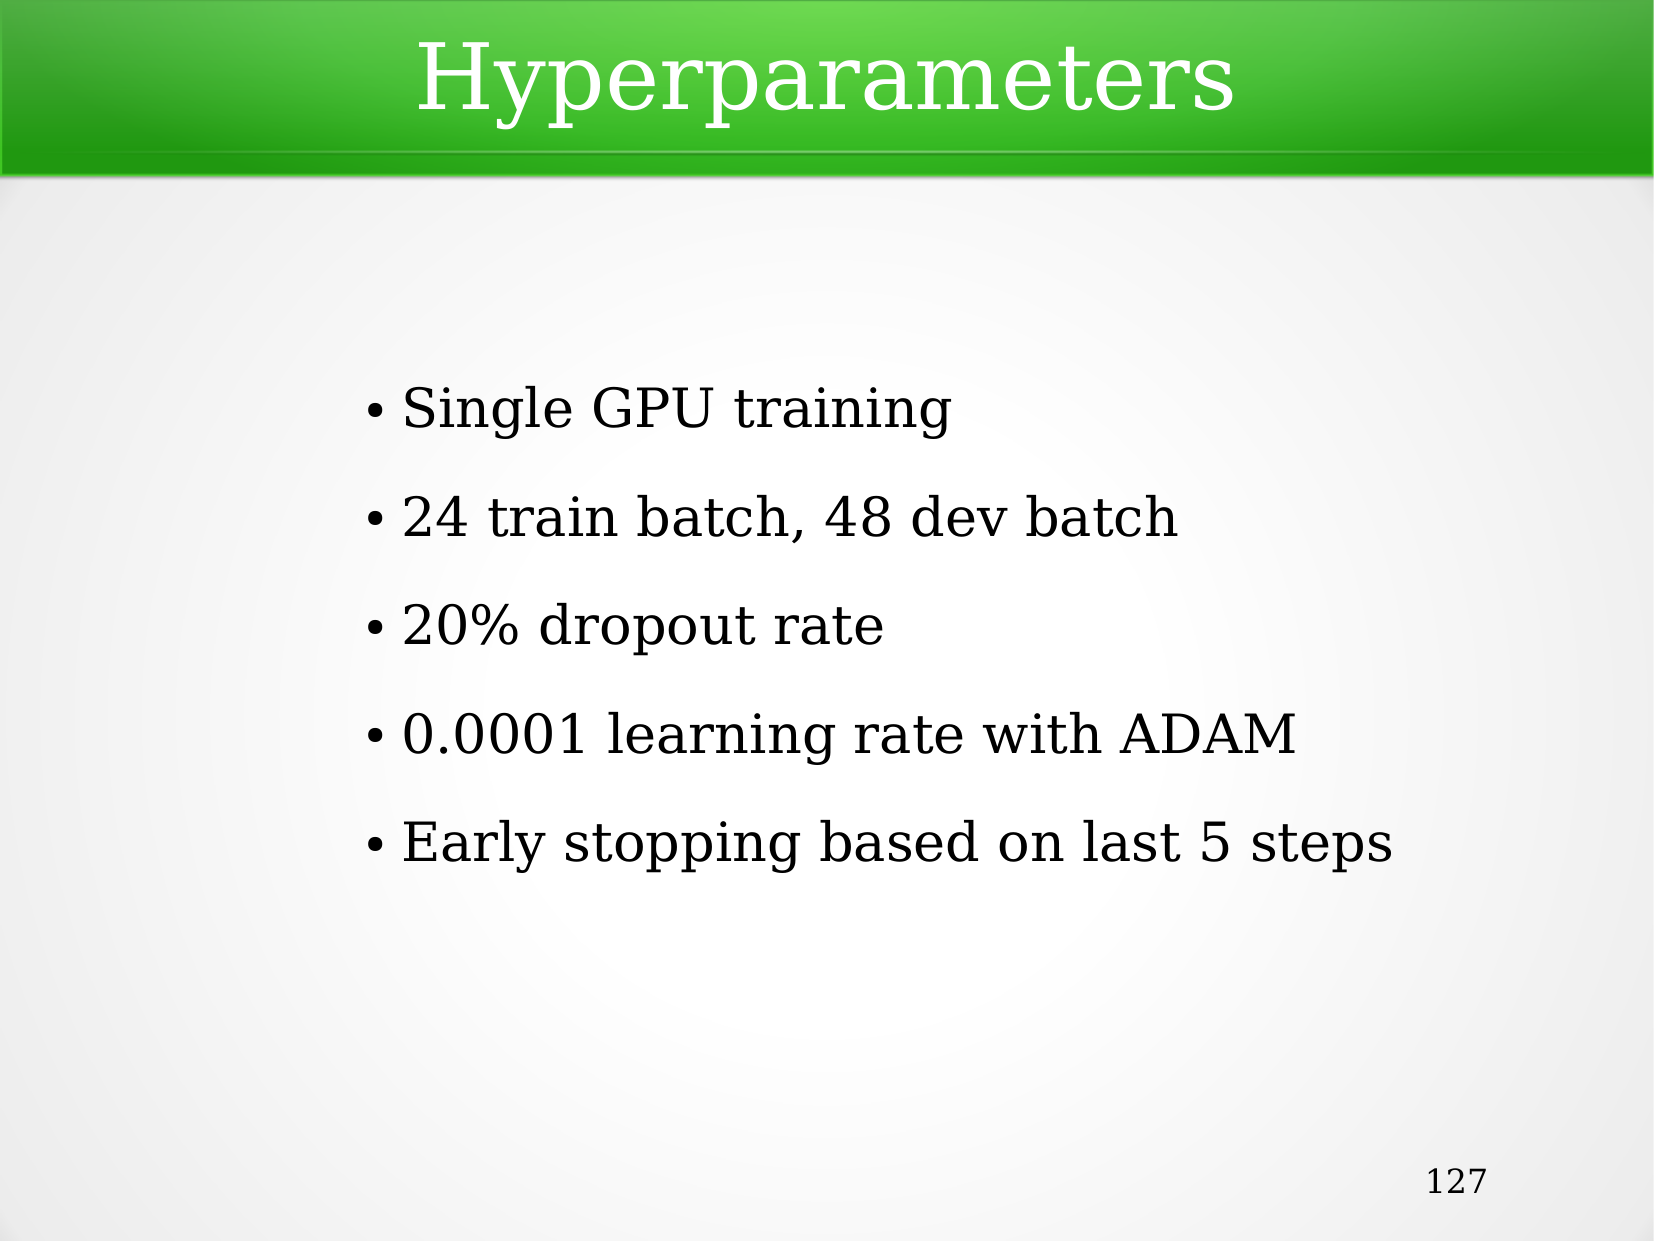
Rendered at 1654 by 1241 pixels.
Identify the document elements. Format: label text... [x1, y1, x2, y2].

picture [0, 0, 1654, 1241]
text_box Single GPU training 24 train batch, 48 dev batch 20% dropout rate 0.0001 learning rate with ADAM Early stopping based on last 5 steps [350, 377, 1521, 1241]
title Hyperparameters [82, 11, 1571, 154]
